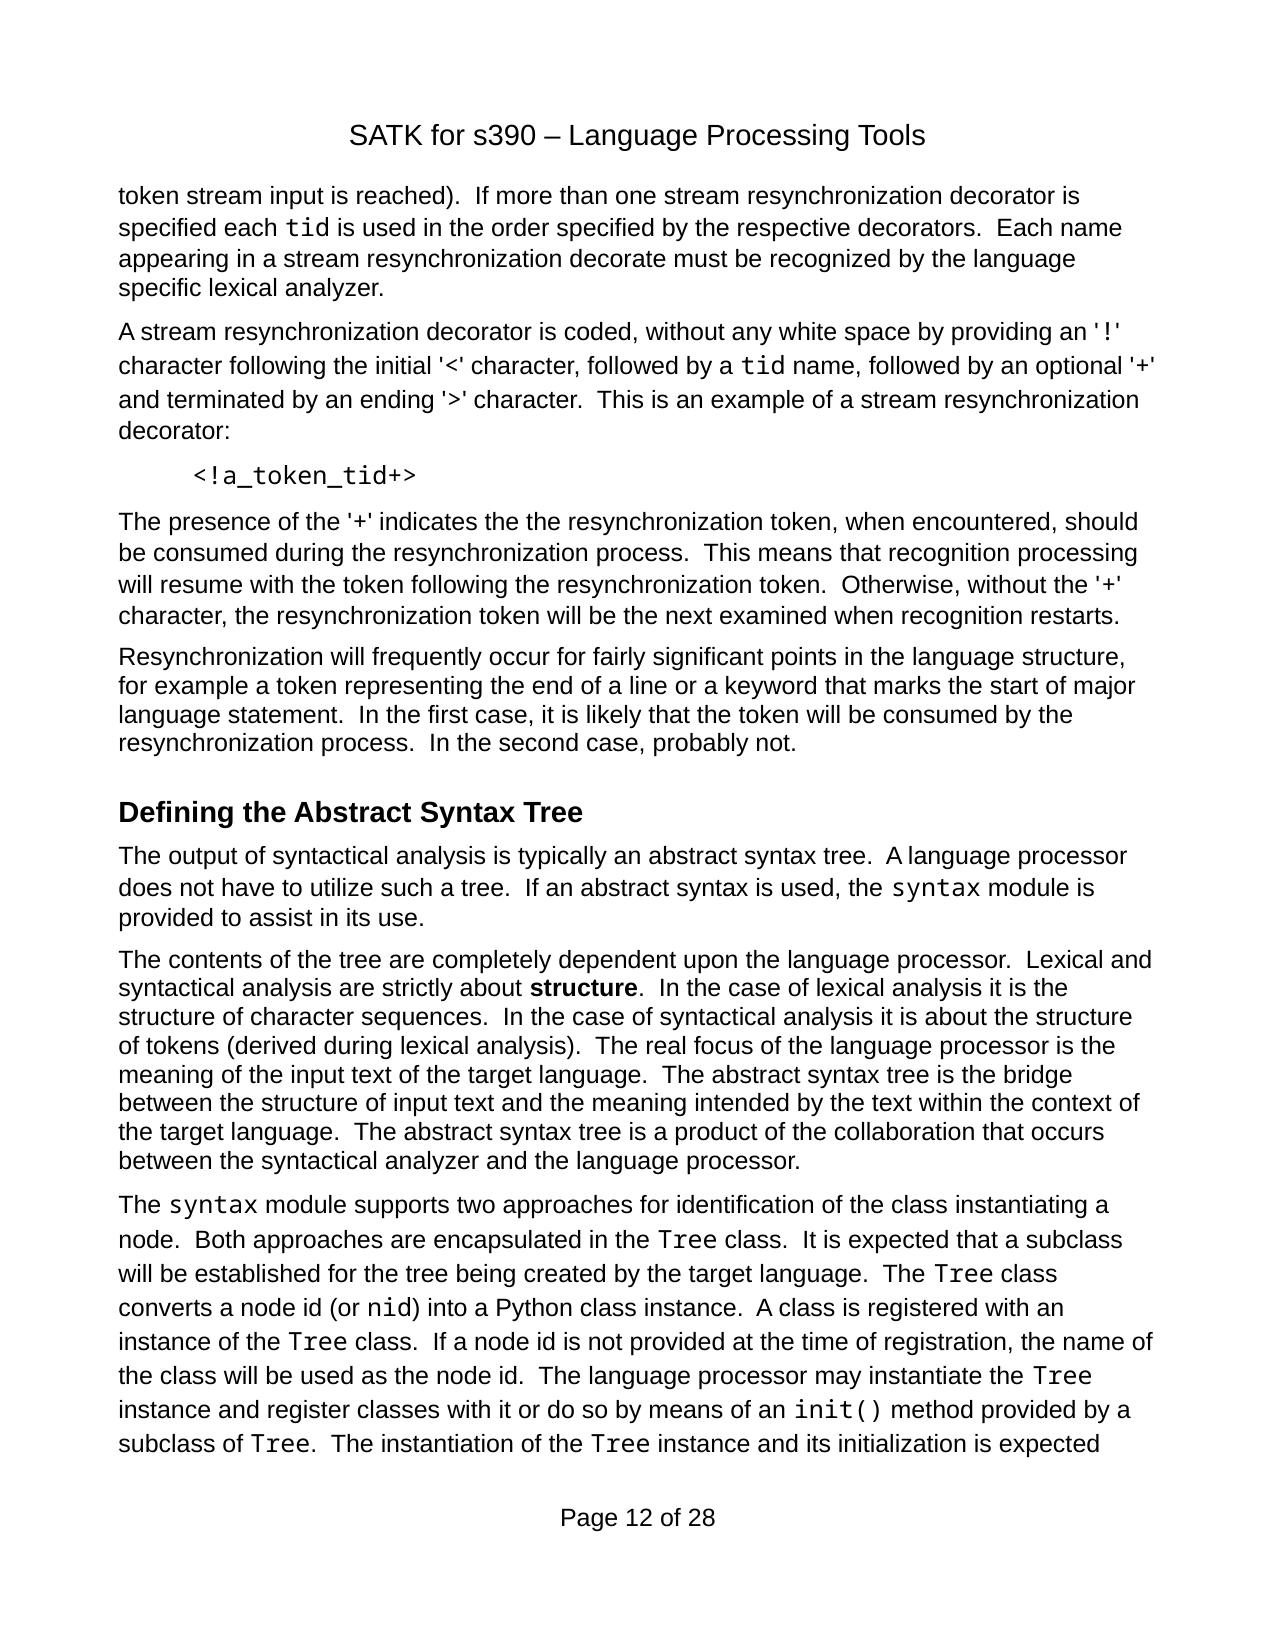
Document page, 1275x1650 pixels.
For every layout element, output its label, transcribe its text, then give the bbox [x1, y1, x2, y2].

subtitle Defining the Abstract Syntax Tree [118, 794, 1157, 828]
text Resynchronization will frequently occur for fairly significant points in the language structure, for example a token representing the end of a line or a keyword that marks the start of major language statement. In the first case, it is likely that the token will be consumed by the resynchronization process. In the second case, probably not. [118, 642, 1157, 757]
text The presence of the '+' indicates the the resynchronization token, when encountered, should be consumed during the resynchronization process. This means that recognition processing will resume with the token following the resynchronization token. Otherwise, without the '+' character, the resynchronization token will be the next examined when recognition restarts. [118, 504, 1157, 629]
text A stream resynchronization decorator is coded, without any white space by providing an '!' character following the initial '<' character, followed by a tid name, followed by an optional '+' and terminated by an ending '>' character. This is an example of a stream resynchronization decorator: [118, 314, 1157, 445]
text <!a_token_tid+> [192, 457, 1157, 491]
text The output of syntactical analysis is typically an abstract syntax tree. A language processor does not have to utilize such a tree. If an abstract syntax is used, the syntax module is provided to assist in its use. [118, 841, 1157, 932]
text The syntax module supports two approaches for identification of the class instantiating a node. Both approaches are encapsulated in the Tree class. It is expected that a subclass will be established for the tree being created by the target language. The Tree class converts a node id (or nid) into a Python class instance. A class is registered with an instance of the Tree class. If a node id is not provided at the time of registration, the name of the class will be used as the node id. The language processor may instantiate the Tree instance and register classes with it or do so by means of an init() method provided by a subclass of Tree. The instantiation of the Tree instance and its initialization is expected [118, 1187, 1157, 1460]
text The contents of the tree are completely dependent upon the language processor. Lexical and syntactical analysis are strictly about structure. In the case of lexical analysis it is the structure of character sequences. In the case of syntactical analysis it is about the structure of tokens (derived during lexical analysis). The real focus of the language processor is the meaning of the input text of the target language. The abstract syntax tree is the bridge between the structure of input text and the meaning intended by the text within the context of the target language. The abstract syntax tree is a product of the collaboration that occurs between the syntactical analyzer and the language processor. [118, 945, 1157, 1175]
text token stream input is reached). If more than one stream resynchronization decorator is specified each tid is used in the order specified by the respective decorators. Each name appearing in a stream resynchronization decorate must be recognized by the language specific lexical analyzer. [118, 181, 1157, 301]
